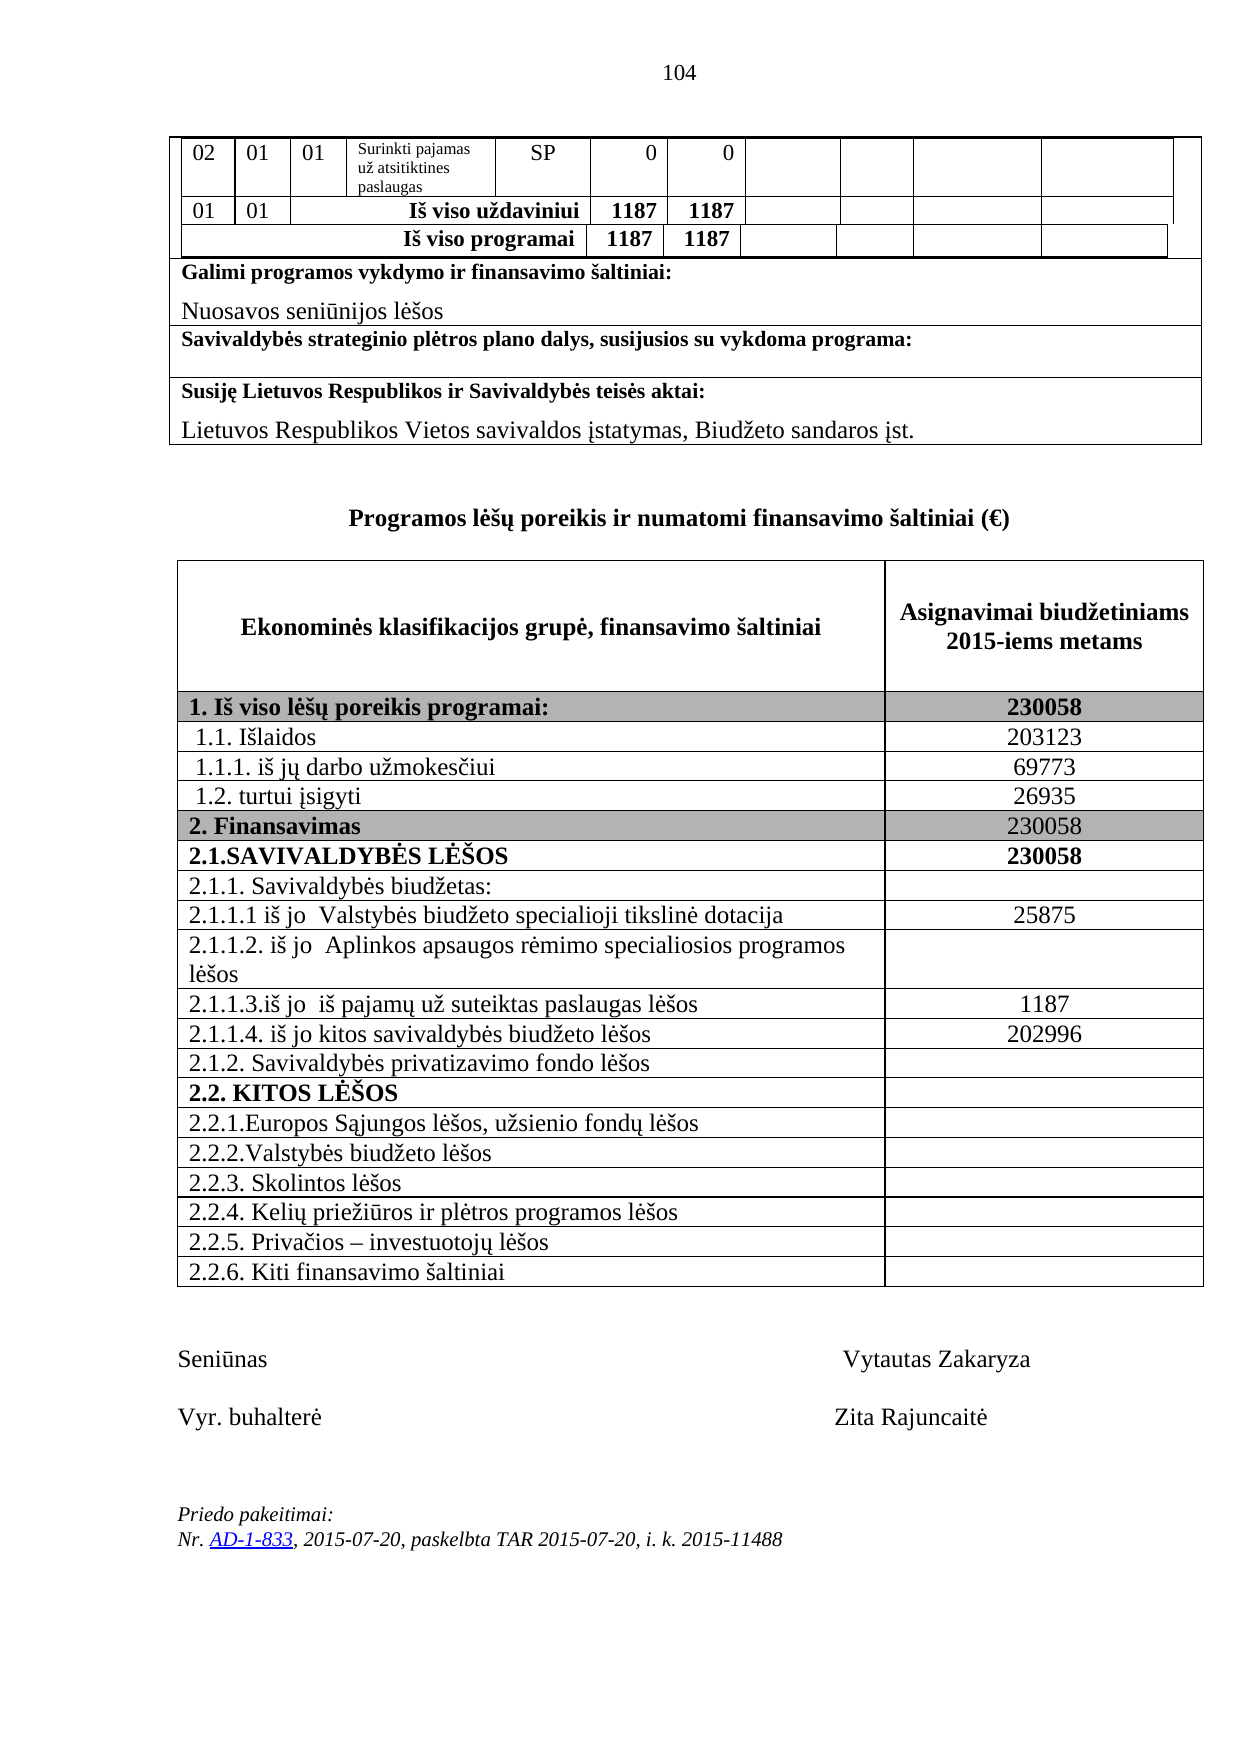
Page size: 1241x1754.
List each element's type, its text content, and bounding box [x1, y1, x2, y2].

table_cell 01 [236, 197, 290, 224]
table_cell [914, 197, 1041, 224]
text Nr. AD-1-833, 2015-07-20, paskelbta TAR 2015-07-20, i. k. 2015-11488 [177, 1526, 1181, 1551]
table_cell Iš viso uždaviniui [291, 197, 590, 224]
text Priedo pakeitimai: [177, 1502, 1181, 1526]
table_cell [914, 139, 1041, 196]
table_cell [741, 225, 836, 256]
table_cell 1.1. Išlaidos [178, 722, 884, 751]
table_cell Iš viso programai [182, 225, 586, 256]
table_cell [746, 197, 840, 224]
table_cell 2.2.4. Kelių priežiūros ir plėtros programos lėšos [178, 1198, 884, 1226]
table_cell 2. Finansavimas [178, 811, 884, 840]
table_cell 0 [668, 139, 745, 196]
table_cell [886, 930, 1203, 988]
table_cell [886, 1138, 1203, 1167]
table_cell 1.2. turtui įsigyti [178, 781, 884, 810]
table_cell Surinkti pajamas už atsitiktines paslaugas [347, 139, 495, 196]
table_cell 69773 [886, 752, 1203, 780]
table_cell 202996 [886, 1019, 1203, 1047]
table_cell 1187 [668, 197, 745, 224]
table_cell 2.1.1. Savivaldybės biudžetas: [178, 871, 884, 899]
table_cell 2.2.5. Privačios – investuotojų lėšos [178, 1227, 884, 1256]
table_cell [841, 197, 913, 224]
table_cell [886, 1078, 1203, 1107]
table_cell 1. Iš viso lėšų poreikis programai: [178, 692, 884, 721]
table_cell 2.2. KITOS LĖŠOS [178, 1078, 884, 1107]
table_cell 2.2.2.Valstybės biudžeto lėšos [178, 1138, 884, 1167]
table_cell 2.1.1.3.iš jo iš pajamų už suteiktas paslaugas lėšos [178, 989, 884, 1018]
table_cell SP [496, 139, 590, 196]
table_cell 1187 [587, 225, 663, 256]
table_header Asignavimai biudžetiniams 2015-iems metams [886, 561, 1203, 691]
table_cell 25875 [886, 901, 1203, 929]
table_cell [914, 225, 1041, 256]
table_cell 230058 [886, 811, 1203, 840]
table_header Ekonominės klasifikacijos grupė, finansavimo šaltiniai [178, 561, 884, 691]
table_cell [1042, 197, 1173, 224]
table_cell [886, 1049, 1203, 1077]
table_cell [886, 1168, 1203, 1196]
table_cell 2.1.1.1 iš jo Valstybės biudžeto specialioji tikslinė dotacija [178, 901, 884, 929]
table_cell Savivaldybės strateginio plėtros plano dalys, susijusios su vykdoma programa: [170, 326, 1201, 377]
table_cell [886, 1257, 1203, 1286]
text Vyr. buhalterė Zita Rajuncaitė [177, 1402, 1181, 1431]
table_cell [1168, 224, 1174, 256]
table_cell 2.1.2. Savivaldybės privatizavimo fondo lėšos [178, 1049, 884, 1077]
table_cell 1187 [664, 225, 740, 256]
table_cell 01 [236, 139, 290, 196]
table_cell 0 [591, 139, 667, 196]
table_cell 1.1.1. iš jų darbo užmokesčiui [178, 752, 884, 780]
table_cell 26935 [886, 781, 1203, 810]
table_cell 02 [182, 139, 234, 196]
text Seniūnas Vytautas Zakaryza [177, 1344, 1181, 1373]
table_cell 230058 [886, 692, 1203, 721]
table_cell 203123 [886, 722, 1203, 751]
table_cell [746, 139, 840, 196]
table_cell [841, 139, 913, 196]
table_cell [886, 1108, 1203, 1137]
table_cell 2.1.SAVIVALDYBĖS LĖŠOS [178, 841, 884, 870]
table_cell 230058 [886, 841, 1203, 870]
table_cell 1187 [886, 989, 1203, 1018]
table_cell Susiję Lietuvos Respublikos ir Savivaldybės teisės aktai: Lietuvos Respublikos Vietos savivaldos įstatymas, Biudžeto sandaros įst. [170, 378, 1201, 444]
table_cell 01 [291, 139, 346, 196]
table_cell [886, 871, 1203, 899]
table_cell Galimi programos vykdymo ir finansavimo šaltiniai: Nuosavos seniūnijos lėšos [170, 259, 1201, 324]
table_cell [886, 1198, 1203, 1226]
table_cell 2.1.1.2. iš jo Aplinkos apsaugos rėmimo specialiosios programos lėšos [178, 930, 884, 988]
table_cell [837, 225, 913, 256]
table_cell [886, 1227, 1203, 1256]
text Programos lėšų poreikis ir numatomi finansavimo šaltiniai (€) [177, 503, 1181, 531]
table_cell [1042, 139, 1173, 196]
table_cell 2.2.3. Skolintos lėšos [178, 1168, 884, 1196]
table_cell [1042, 225, 1167, 256]
table_cell 01 [182, 197, 234, 224]
table_cell 2.2.6. Kiti finansavimo šaltiniai [178, 1257, 884, 1286]
table_cell 2.1.1.4. iš jo kitos savivaldybės biudžeto lėšos [178, 1019, 884, 1047]
table_cell 1187 [591, 197, 667, 224]
table_cell 2.2.1.Europos Sąjungos lėšos, užsienio fondų lėšos [178, 1108, 884, 1137]
